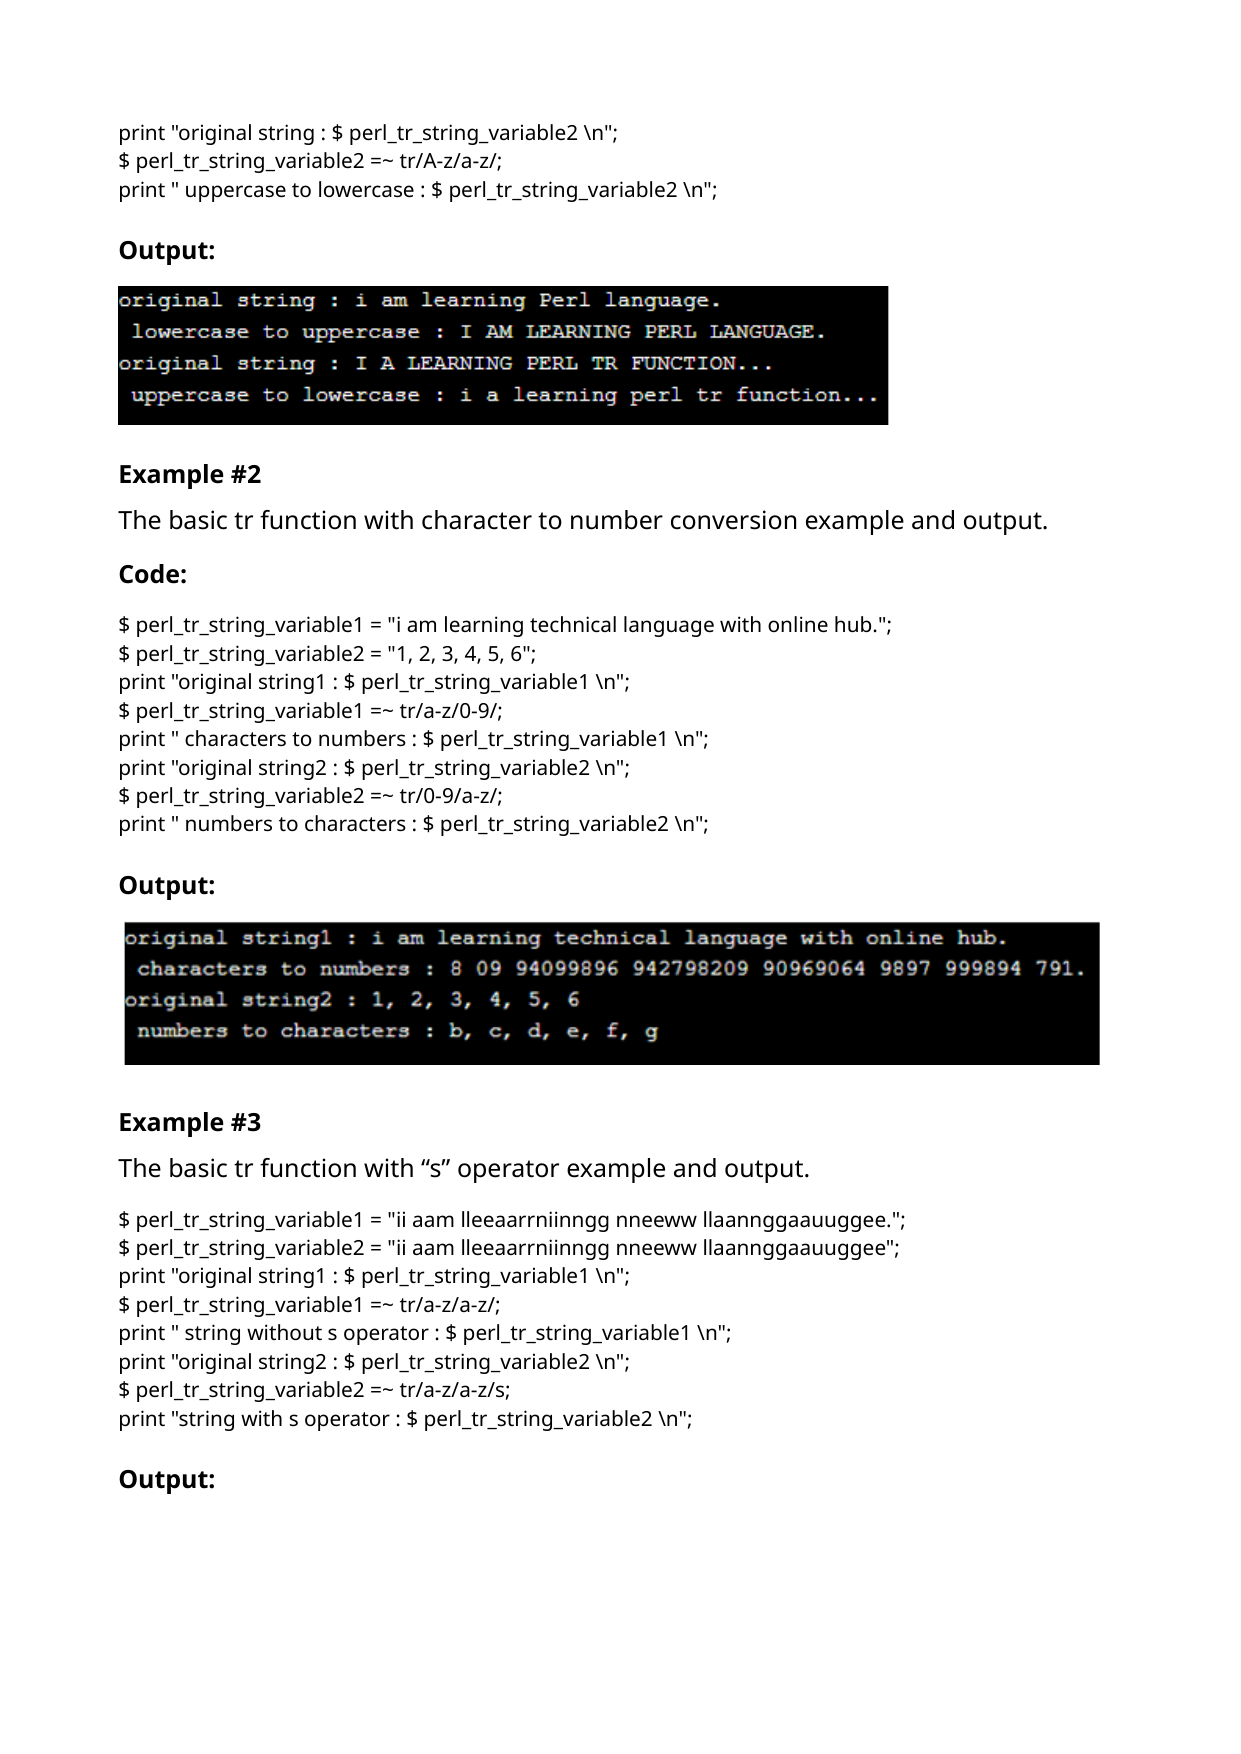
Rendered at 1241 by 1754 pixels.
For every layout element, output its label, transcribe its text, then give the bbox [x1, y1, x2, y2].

text print " numbers to characters : $ perl_tr_string_variable2 \n"; [118, 809, 1122, 838]
text print "original string : $ perl_tr_string_variable2 \n"; [118, 118, 1122, 147]
text $ perl_tr_string_variable2 =~ tr/0-9/a-z/; [118, 781, 1122, 809]
text $ perl_tr_string_variable1 = "ii aam lleeaarrniinngg nneeww llaannggaauuggee."; [118, 1205, 1122, 1233]
text $ perl_tr_string_variable1 =~ tr/a-z/a-z/; [118, 1290, 1122, 1318]
text $ perl_tr_string_variable1 =~ tr/a-z/0-9/; [118, 696, 1122, 724]
text print "original string1 : $ perl_tr_string_variable1 \n"; [118, 1262, 1122, 1290]
text print "original string2 : $ perl_tr_string_variable2 \n"; [118, 753, 1122, 781]
text print " string without s operator : $ perl_tr_string_variable1 \n"; [118, 1318, 1122, 1347]
text Code: [118, 557, 1122, 591]
text print "string with s operator : $ perl_tr_string_variable2 \n"; [118, 1404, 1122, 1432]
text print " uppercase to lowercase : $ perl_tr_string_variable2 \n"; [118, 175, 1122, 203]
subtitle Example #3 [118, 1104, 1122, 1138]
text $ perl_tr_string_variable1 = "i am learning technical language with online hub."; [118, 610, 1122, 639]
text $ perl_tr_string_variable2 = "1, 2, 3, 4, 5, 6"; [118, 639, 1122, 667]
text print "original string1 : $ perl_tr_string_variable1 \n"; [118, 667, 1122, 696]
text The basic tr function with “s” operator example and output. [118, 1151, 1122, 1185]
text $ perl_tr_string_variable2 = "ii aam lleeaarrniinngg nneeww llaannggaauuggee"; [118, 1233, 1122, 1262]
text Output: [118, 867, 1122, 901]
text Output: [118, 1462, 1122, 1496]
text $ perl_tr_string_variable2 =~ tr/A-z/a-z/; [118, 147, 1122, 175]
picture [118, 286, 889, 425]
picture [124, 921, 1100, 1065]
text print "original string2 : $ perl_tr_string_variable2 \n"; [118, 1347, 1122, 1375]
text Output: [118, 233, 1122, 267]
subtitle Example #2 [118, 456, 1122, 490]
text $ perl_tr_string_variable2 =~ tr/a-z/a-z/s; [118, 1375, 1122, 1404]
text The basic tr function with character to number conversion example and output. [118, 503, 1122, 537]
text print " characters to numbers : $ perl_tr_string_variable1 \n"; [118, 724, 1122, 753]
